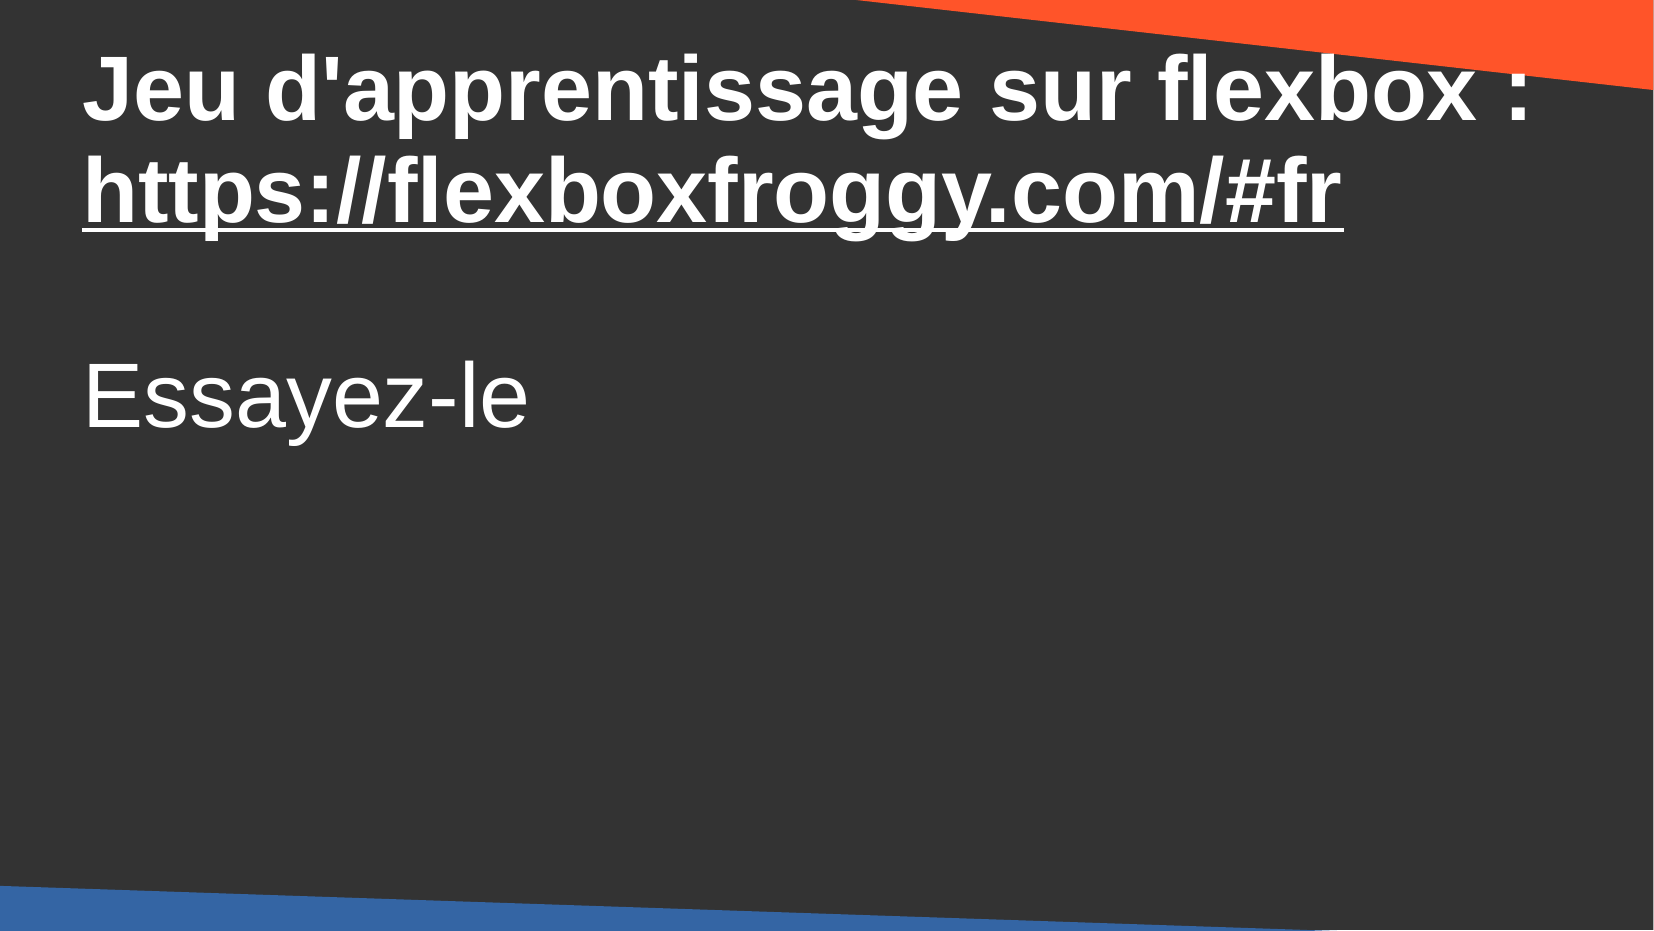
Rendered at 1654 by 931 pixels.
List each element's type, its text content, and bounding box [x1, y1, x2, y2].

text_box [0, 885, 1337, 931]
title Jeu d'apprentissage sur flexbox : https://flexboxfroggy.com/#fr Essayez-le [82, 37, 1571, 662]
text_box [856, 0, 1654, 91]
